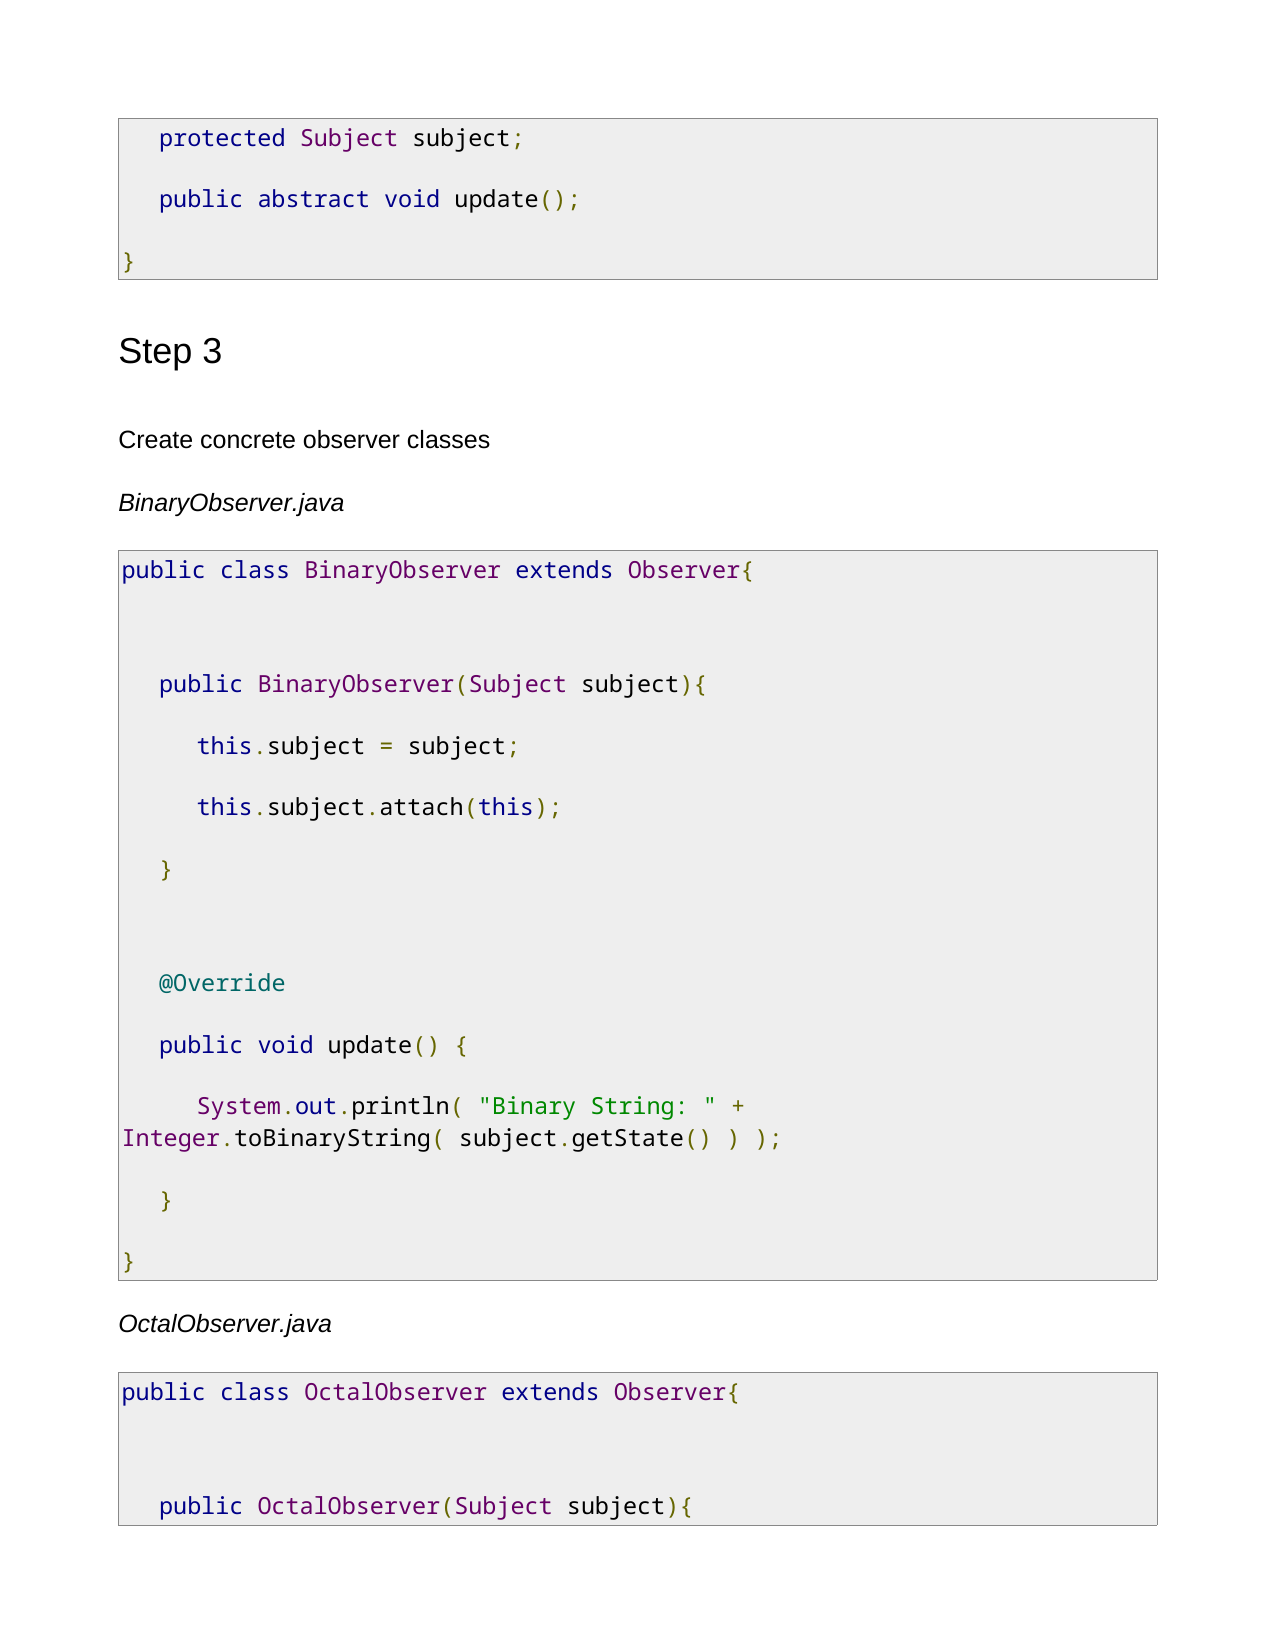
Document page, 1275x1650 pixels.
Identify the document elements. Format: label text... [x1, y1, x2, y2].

subtitle Step 3 [118, 330, 1157, 371]
text public void update() { [119, 1025, 1157, 1060]
text public OctalObserver(Subject subject){ [119, 1486, 1157, 1525]
text public abstract void update(); [119, 179, 1157, 215]
text @Override [119, 963, 1157, 999]
text } [119, 849, 1157, 884]
text BinaryObserver.java [118, 487, 1157, 516]
text public BinaryObserver(Subject subject){ [119, 664, 1157, 700]
text } [119, 241, 1157, 279]
text public class BinaryObserver extends Observer{ [119, 551, 1157, 585]
text Create concrete observer classes [118, 425, 1157, 454]
text public class OctalObserver extends Observer{ [119, 1373, 1157, 1407]
text protected Subject subject; [119, 119, 1157, 153]
text this.subject = subject; [119, 726, 1157, 761]
text System.out.println( "Binary String: " + Integer.toBinaryString( subject.getState() ) ); [119, 1086, 1157, 1154]
text } [119, 1241, 1157, 1280]
text OctalObserver.java [118, 1309, 1157, 1338]
text this.subject.attach(this); [119, 787, 1157, 823]
text } [119, 1180, 1157, 1215]
